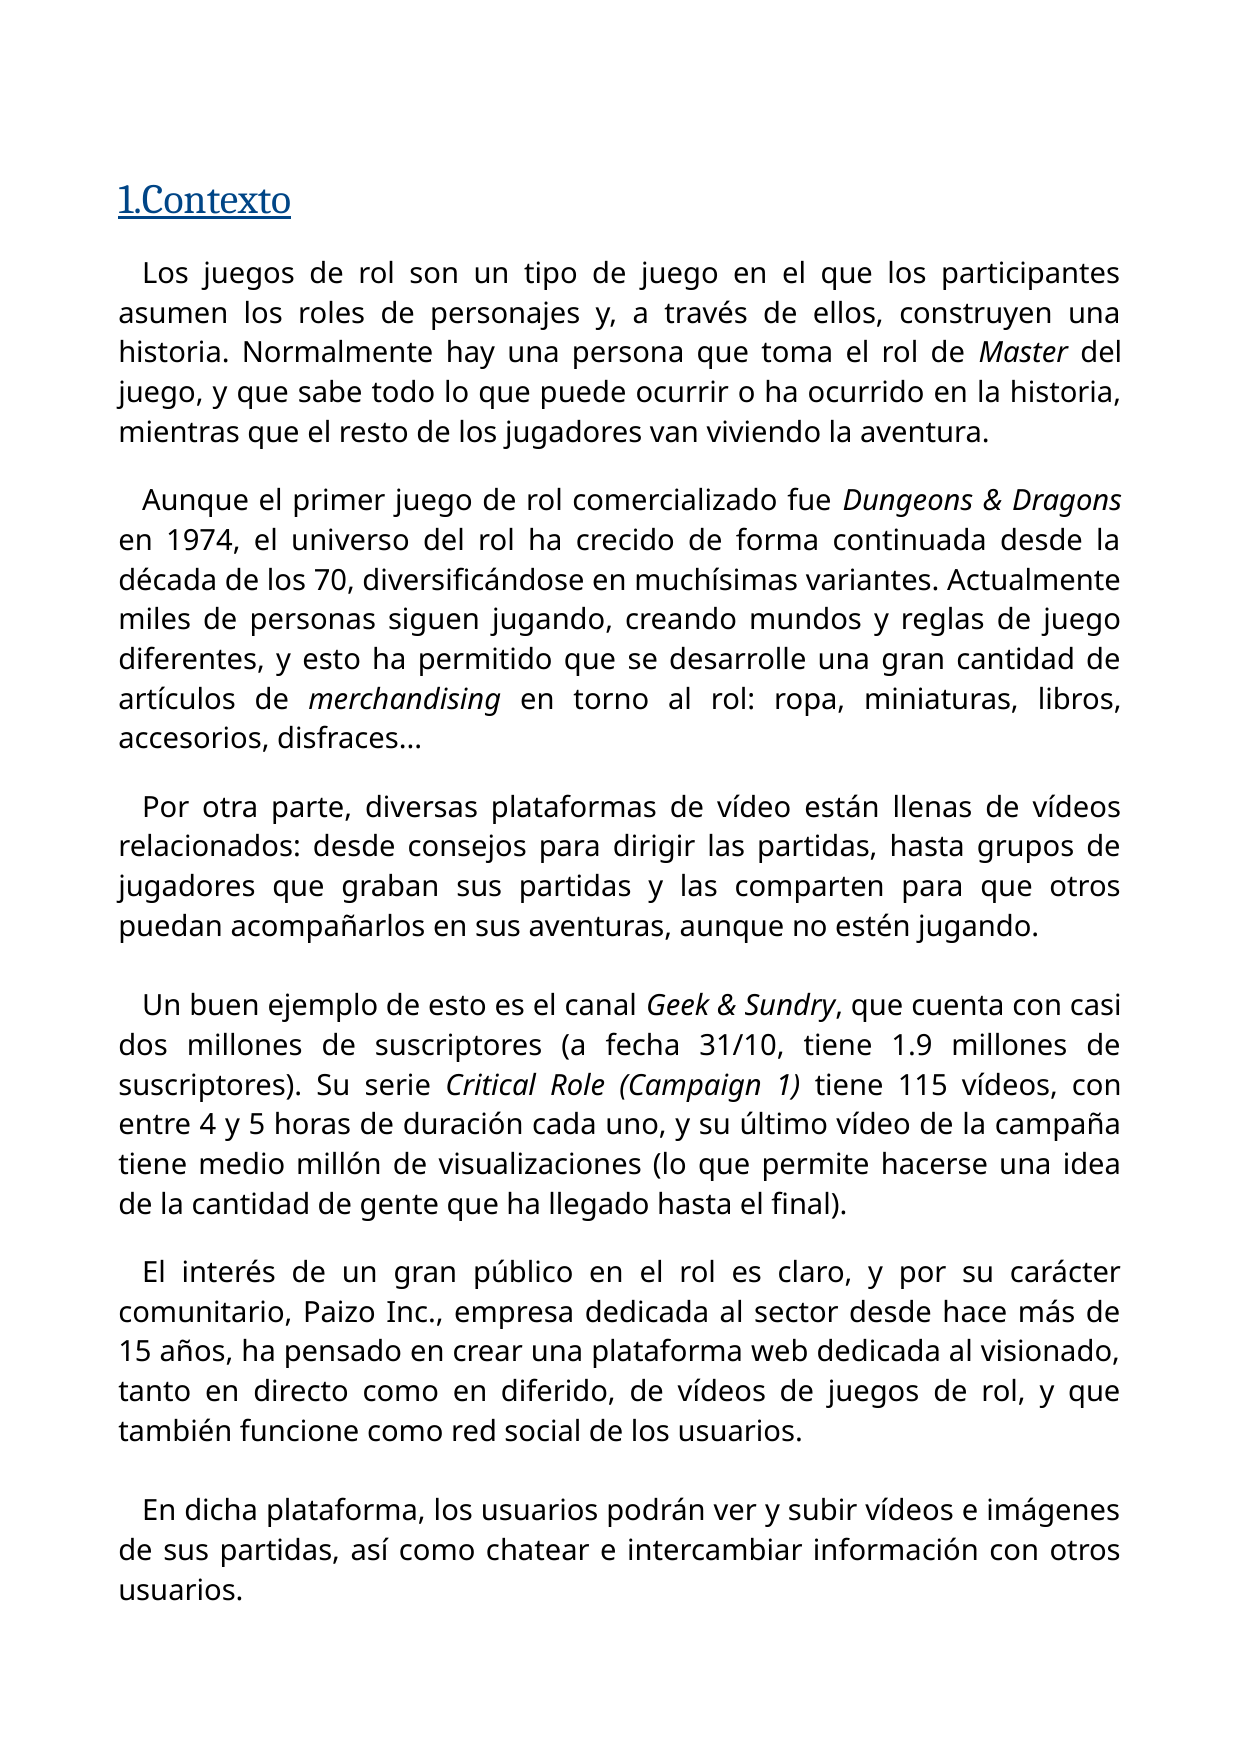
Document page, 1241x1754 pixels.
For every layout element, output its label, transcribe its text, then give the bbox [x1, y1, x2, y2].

text Los juegos de rol son un tipo de juego en el que los participantes asumen los roles de personajes y, a través de ellos, construyen una historia. Normalmente hay una persona que toma el rol de Master del juego, y que sabe todo lo que puede ocurrir o ha ocurrido en la historia, mientras que el resto de los jugadores van viviendo la aventura. [118, 252, 1122, 451]
text Por otra parte, diversas plataformas de vídeo están llenas de vídeos relacionados: desde consejos para dirigir las partidas, hasta grupos de jugadores que graban sus partidas y las comparten para que otros puedan acompañarlos en sus aventuras, aunque no estén jugando. [118, 786, 1122, 945]
text 1.Contexto [118, 176, 1122, 223]
text Aunque el primer juego de rol comercializado fue Dungeons & Dragons en 1974, el universo del rol ha crecido de forma continuada desde la década de los 70, diversificándose en muchísimas variantes. Actualmente miles de personas siguen jugando, creando mundos y reglas de juego diferentes, y esto ha permitido que se desarrolle una gran cantidad de artículos de merchandising en torno al rol: ropa, miniaturas, libros, accesorios, disfraces... [118, 479, 1122, 757]
text En dicha plataforma, los usuarios podrán ver y subir vídeos e imágenes de sus partidas, así como chatear e intercambiar información con otros usuarios. [118, 1489, 1122, 1608]
text Un buen ejemplo de esto es el canal Geek & Sundry, que cuenta con casi dos millones de suscriptores (a fecha 31/10, tiene 1.9 millones de suscriptores). Su serie Critical Role (Campaign 1) tiene 115 vídeos, con entre 4 y 5 horas de duración cada uno, y su último vídeo de la campaña tiene medio millón de visualizaciones (lo que permite hacerse una idea de la cantidad de gente que ha llegado hasta el final). [118, 984, 1122, 1223]
text El interés de un gran público en el rol es claro, y por su carácter comunitario, Paizo Inc., empresa dedicada al sector desde hace más de 15 años, ha pensado en crear una plataforma web dedicada al visionado, tanto en directo como en diferido, de vídeos de juegos de rol, y que también funcione como red social de los usuarios. [118, 1251, 1122, 1450]
